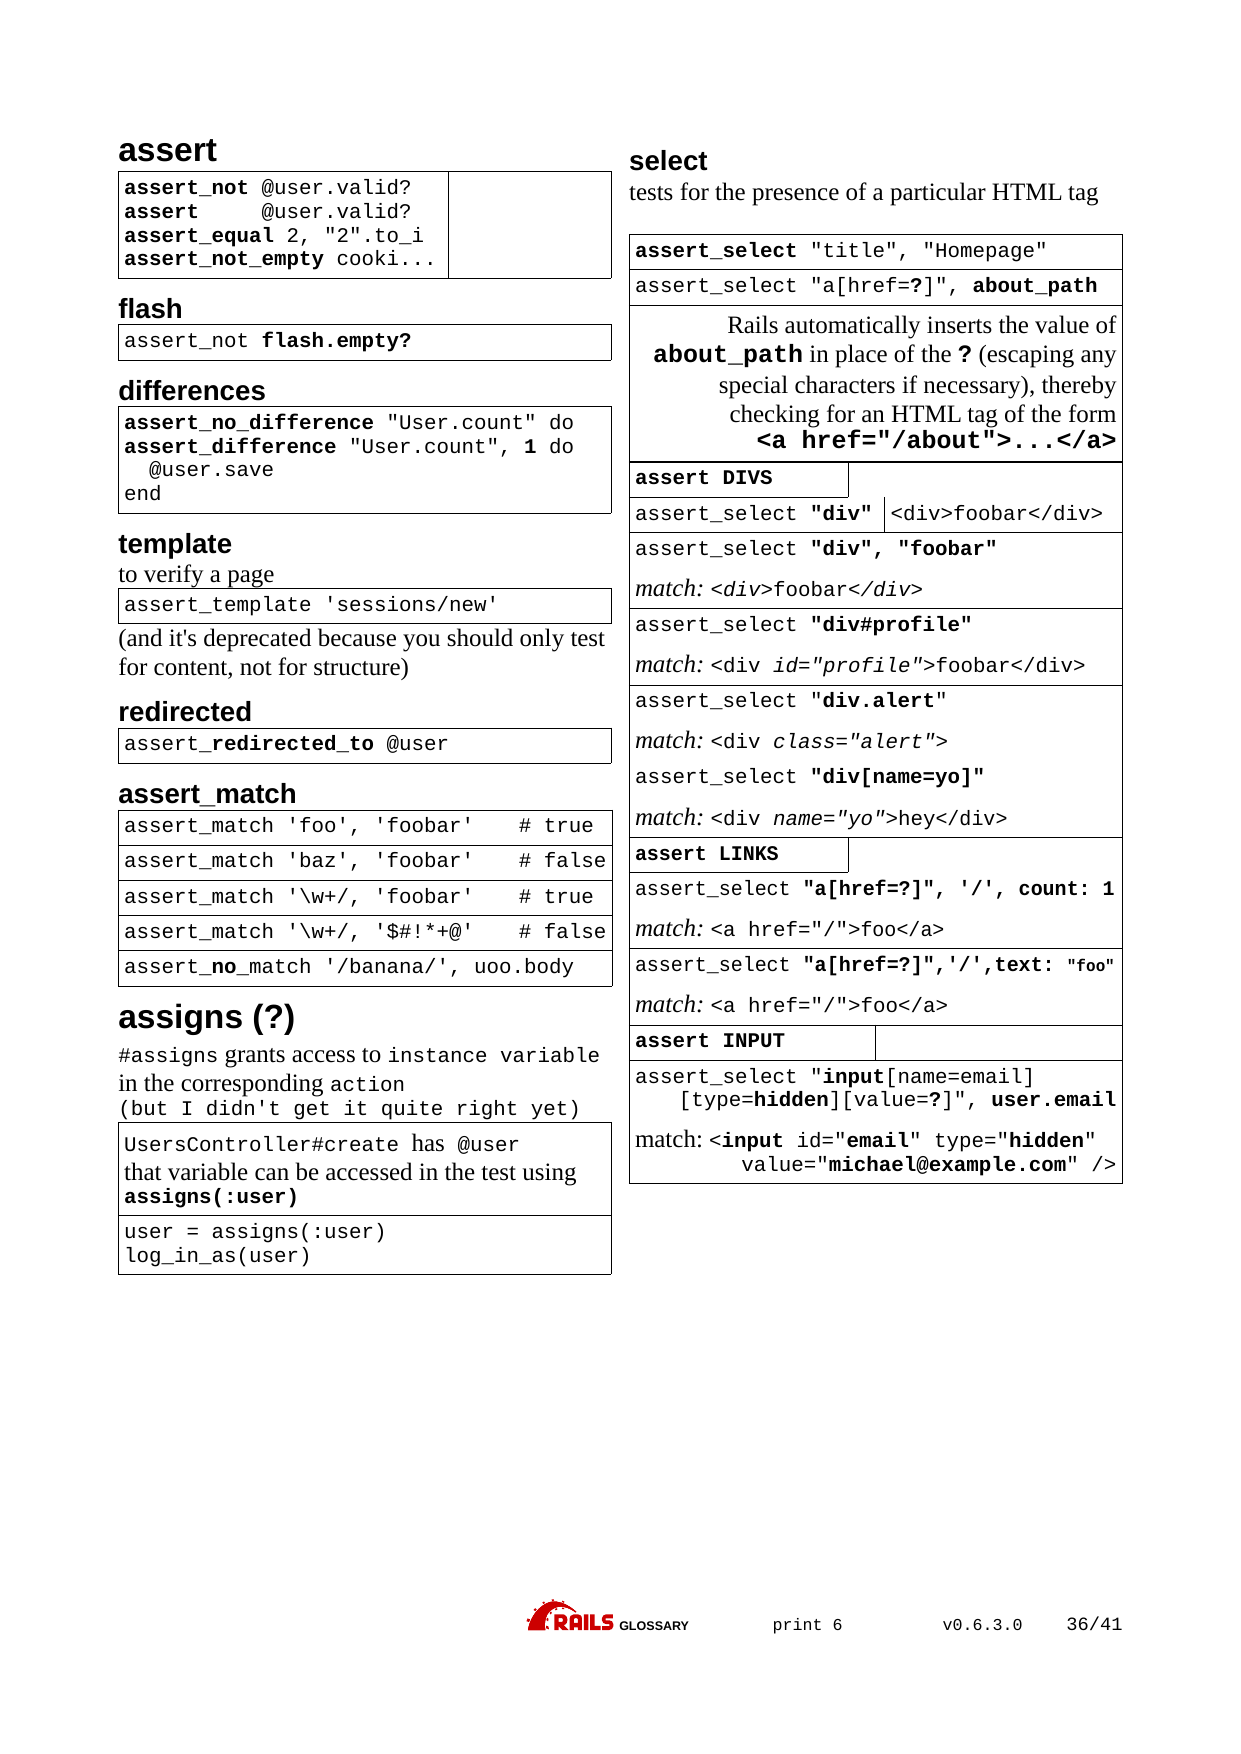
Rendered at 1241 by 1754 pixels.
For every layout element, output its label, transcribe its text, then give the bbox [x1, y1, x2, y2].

table_cell assert_select "div[name=yo]" [630, 761, 1122, 796]
subtitle differences [118, 374, 611, 406]
table_header assert_not flash.empty? [119, 325, 611, 359]
table_header assert_match 'foo', 'foobar' [119, 811, 483, 845]
table_cell assert_no_match '/banana/', uoo.body [119, 951, 612, 986]
table_cell match: <input id="email" type="hidden" value="michael@example.com" /> [630, 1119, 1122, 1183]
table_cell assert_select "div#profile" [630, 609, 1122, 643]
text (and it's deprecated because you should only test for content, not for structure) [118, 624, 611, 681]
table_cell assert_select "a[href=?]", about_path [630, 270, 1122, 304]
table_cell match: <div id="profile">foobar</div> [630, 644, 1122, 684]
table_cell assert INPUT [630, 1026, 875, 1060]
text (but I didn't get it quite right yet) [118, 1098, 611, 1122]
table_cell Rails automatically inserts the value of about_path in place of the ? (escaping any special characters if necessary), thereby checking for an HTML tag of the form <a href="/about">...</a> [630, 306, 1122, 461]
table_cell # false [483, 846, 612, 880]
table_cell assert_select "div.alert" [630, 686, 1122, 720]
subtitle assert_match [118, 778, 611, 809]
table_cell assert_match '\w+/, '$#!*+@' [119, 916, 483, 950]
table_header assert_select "title", "Homepage" [630, 235, 1122, 269]
table_cell assert_match 'baz', 'foobar' [119, 846, 483, 880]
table_cell # true [483, 881, 612, 915]
table_cell assert_select "input[name=email] [type=hidden][value=?]", user.email [630, 1061, 1122, 1119]
table_cell assert_match '\w+/, 'foobar' [119, 881, 483, 915]
table_cell match: <a href="/">foo</a> [630, 907, 1122, 948]
table_cell # false [483, 916, 612, 950]
subtitle select [629, 145, 1122, 177]
text tests for the presence of a particular HTML tag [629, 177, 1122, 205]
table_header assert_template 'sessions/new' [119, 589, 611, 623]
table_cell [876, 1026, 1122, 1060]
table_cell user = assigns(:user) log_in_as(user) [119, 1216, 611, 1274]
text to verify a page [118, 559, 611, 588]
subtitle assigns (?) [118, 997, 611, 1036]
table_cell assert_select "a[href=?]", '/', count: 1 [630, 872, 1122, 907]
text #assigns grants access to instance variable in the corresponding action [118, 1039, 611, 1098]
table_header [849, 463, 1122, 497]
subtitle redirected [118, 696, 611, 727]
subtitle flash [118, 292, 611, 324]
table_cell match: <div class="alert"> [630, 720, 1122, 761]
table_cell match: <div>foobar</div> [630, 567, 1122, 608]
table_header assert_no_difference "User.count" do assert_difference "User.count", 1 do @user.save end [119, 407, 611, 512]
table_cell match: <a href="/">foo</a> [630, 984, 1122, 1024]
subtitle assert [118, 130, 611, 168]
table_cell [849, 838, 1122, 872]
table_cell <div>foobar</div> [885, 497, 1122, 532]
table_cell match: <div name="yo">hey</div> [630, 796, 1122, 837]
table_header assert_not @user.valid? assert @user.valid? assert_equal 2, "2".to_i assert_not_empty cooki... [119, 172, 448, 278]
table_cell assert_select "div", "foobar" [630, 533, 1122, 567]
table_header UsersController#create has @user that variable can be accessed in the test using assigns(:user) [119, 1123, 611, 1215]
table_header assert_redirected_to @user [119, 729, 611, 763]
table_header assert DIVS [630, 463, 848, 497]
table_header [449, 172, 611, 278]
subtitle template [118, 527, 611, 559]
table_cell assert LINKS [630, 838, 848, 872]
table_header # true [483, 811, 612, 845]
table_cell assert_select "a[href=?]",'/',text: "foo" [630, 949, 1122, 983]
table_cell assert_select "div" [630, 497, 884, 532]
